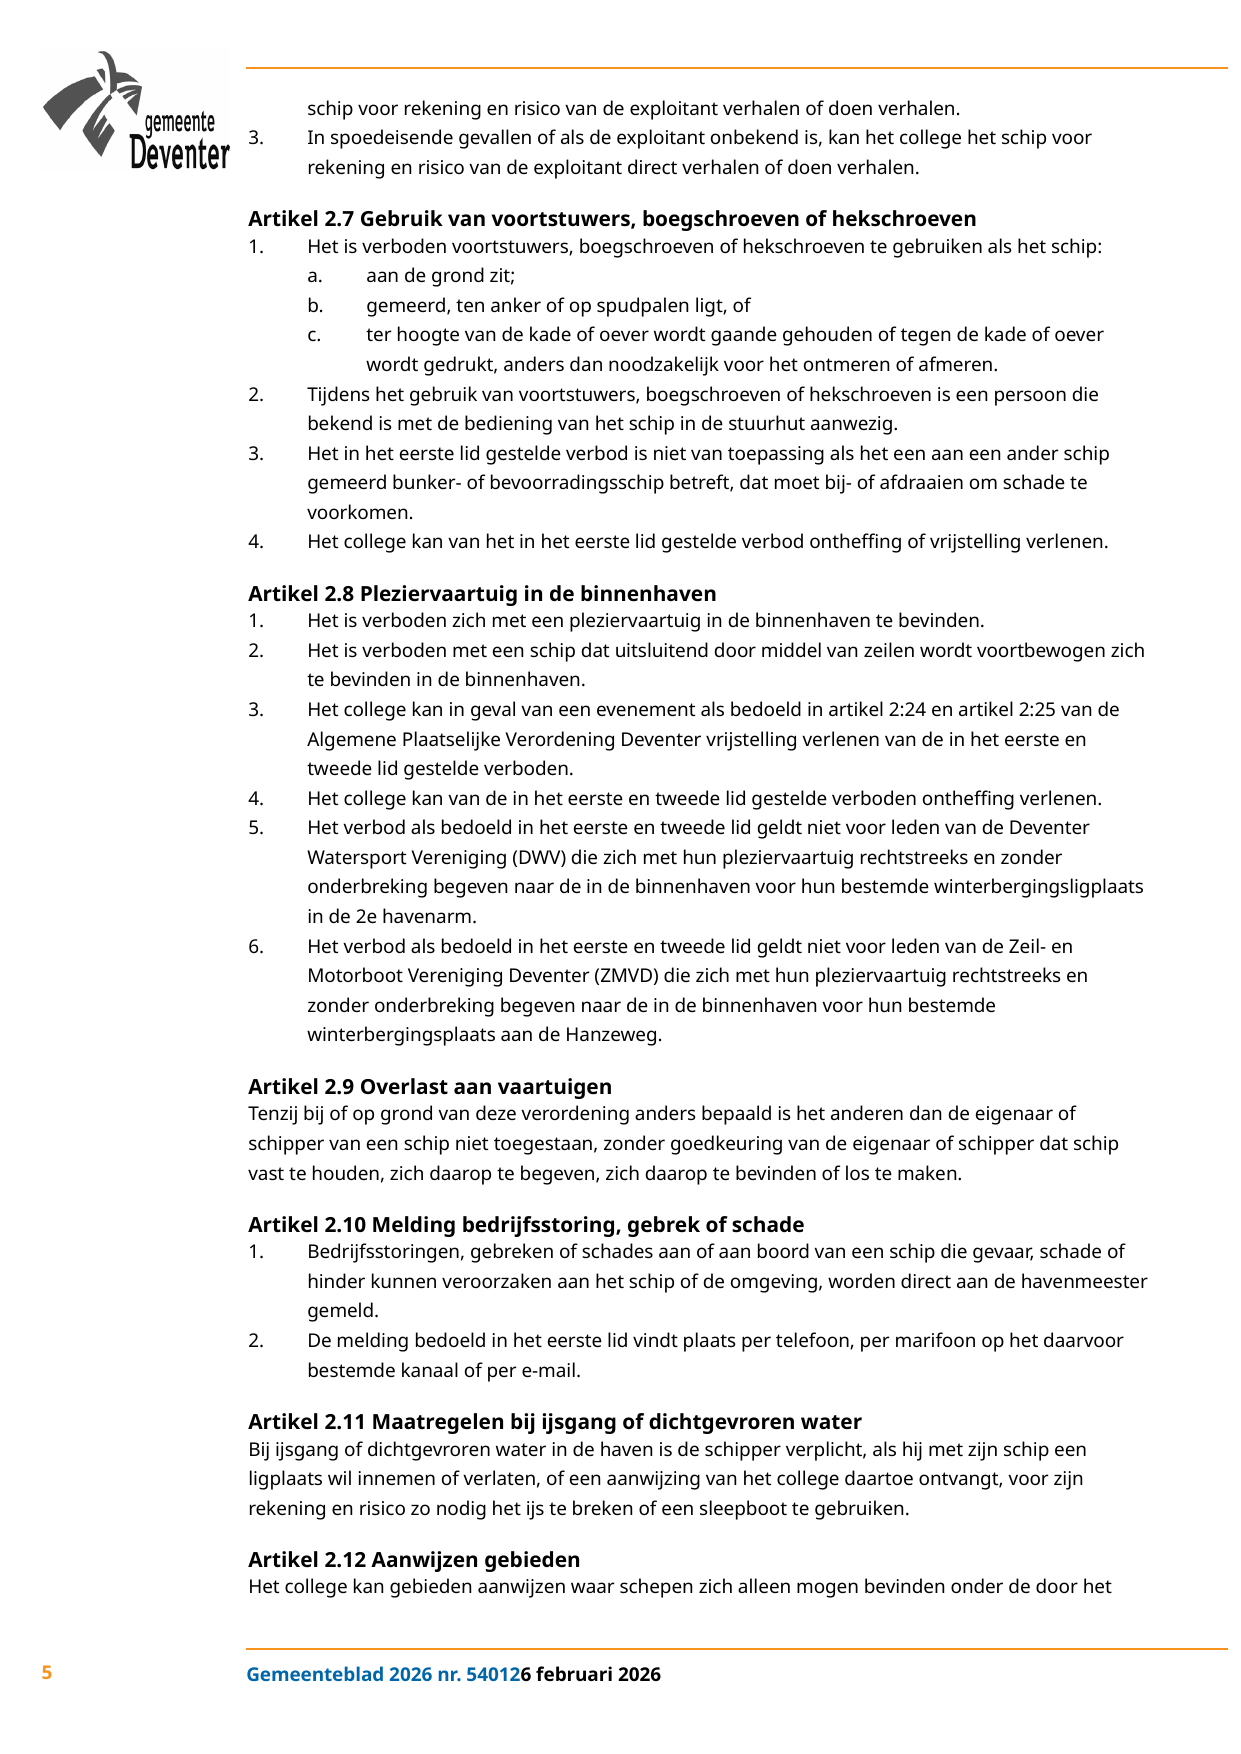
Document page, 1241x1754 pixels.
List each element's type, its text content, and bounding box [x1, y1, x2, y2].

text Artikel 2.7 Gebruik van voortstuwers, boegschroeven of hekschroeven [248, 204, 1152, 233]
list gemeerd, ten anker of op spudpalen ligt, of [307, 292, 1152, 318]
list Het in het eerste lid gestelde verbod is niet van toepassing als het een aan een ander schip gemeerd bunker- of bevoorradingsschip betreft, dat moet bij- of afdraaien om schade te voorkomen. [248, 440, 1152, 525]
list Bedrijfsstoringen, gebreken of schades aan of aan boord van een schip die gevaar, schade of hinder kunnen veroorzaken aan het schip of de omgeving, worden direct aan de havenmeester gemeld. [248, 1238, 1152, 1323]
list schip voor rekening en risico van de exploitant verhalen of doen verhalen. [248, 95, 1152, 121]
list Het verbod als bedoeld in het eerste en tweede lid geldt niet voor leden van de Deventer Watersport Vereniging (DWV) die zich met hun pleziervaartuig rechtstreeks en zonder onderbreking begeven naar de in de binnenhaven voor hun bestemde winterbergingsligplaats in de 2e havenarm. [248, 814, 1152, 929]
text Artikel 2.12 Aanwijzen gebieden [248, 1545, 1152, 1574]
list Tijdens het gebruik van voortstuwers, boegschroeven of hekschroeven is een persoon die bekend is met de bediening van het schip in de stuurhut aanwezig. [248, 381, 1152, 436]
text Artikel 2.10 Melding bedrijfsstoring, gebrek of schade [248, 1210, 1152, 1238]
list Het is verboden met een schip dat uitsluitend door middel van zeilen wordt voortbewogen zich te bevinden in de binnenhaven. [248, 637, 1152, 692]
list ter hoogte van de kade of oever wordt gaande gehouden of tegen de kade of oever wordt gedrukt, anders dan noodzakelijk voor het ontmeren of afmeren. [307, 322, 1152, 377]
list De melding bedoeld in het eerste lid vindt plaats per telefoon, per marifoon op het daarvoor bestemde kanaal of per e-mail. [248, 1327, 1152, 1383]
list Het college kan in geval van een evenement als bedoeld in artikel 2:24 en artikel 2:25 van de Algemene Plaatselijke Verordening Deventer vrijstelling verlenen van de in het eerste en tweede lid gestelde verboden. [248, 696, 1152, 781]
text Tenzij bij of op grond van deze verordening anders bepaald is het anderen dan de eigenaar of schipper van een schip niet toegestaan, zonder goedkeuring van de eigenaar of schipper dat schip vast te houden, zich daarop te begeven, zich daarop te bevinden of los te maken. [248, 1101, 1152, 1185]
list In spoedeisende gevallen of als de exploitant onbekend is, kan het college het schip voor rekening en risico van de exploitant direct verhalen of doen verhalen. [248, 124, 1152, 180]
list Het college kan van de in het eerste en tweede lid gestelde verboden ontheffing verlenen. [248, 785, 1152, 811]
list Het is verboden zich met een pleziervaartuig in de binnenhaven te bevinden. [248, 607, 1152, 633]
list Het verbod als bedoeld in het eerste en tweede lid geldt niet voor leden van de Zeil- en Motorboot Vereniging Deventer (ZMVD) die zich met hun pleziervaartuig rechtstreeks en zonder onderbreking begeven naar de in de binnenhaven voor hun bestemde winterbergingsplaats aan de Hanzeweg. [248, 933, 1152, 1047]
list Het college kan van het in het eerste lid gestelde verbod ontheffing of vrijstelling verlenen. [248, 529, 1152, 554]
text Artikel 2.11 Maatregelen bij ijsgang of dichtgevroren water [248, 1407, 1152, 1436]
list Het is verboden voortstuwers, boegschroeven of hekschroeven te gebruiken als het schip: [248, 233, 1152, 258]
text Het college kan gebieden aanwijzen waar schepen zich alleen mogen bevinden onder de door het [248, 1574, 1152, 1599]
list aan de grond zit; [307, 262, 1152, 288]
picture [41, 47, 231, 172]
text Artikel 2.9 Overlast aan vaartuigen [248, 1072, 1152, 1101]
text Bij ijsgang of dichtgevroren water in de haven is de schipper verplicht, als hij met zijn schip een ligplaats wil innemen of verlaten, of een aanwijzing van het college daartoe ontvangt, voor zijn rekening en risico zo nodig het ijs te breken of een sleepboot te gebruiken. [248, 1436, 1152, 1521]
text Artikel 2.8 Pleziervaartuig in de binnenhaven [248, 579, 1152, 607]
